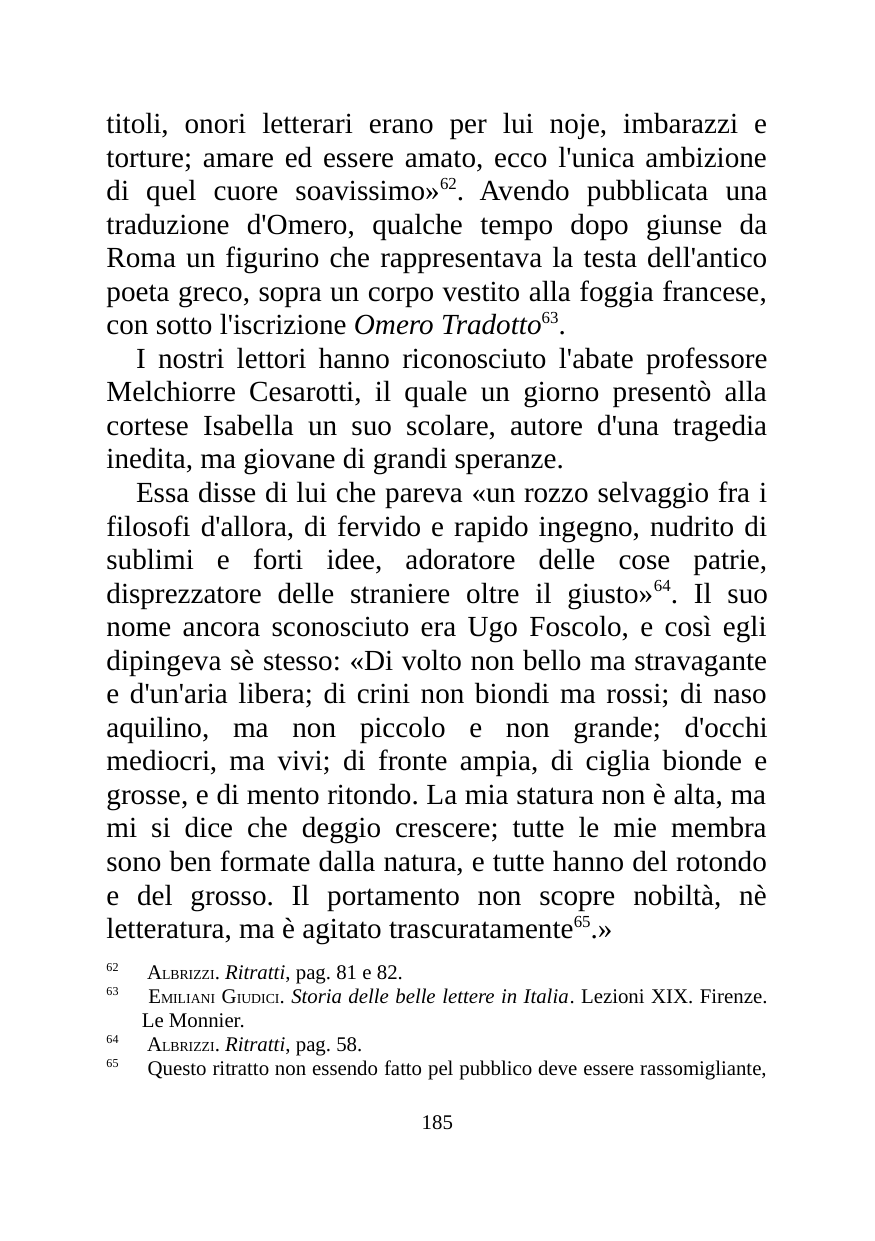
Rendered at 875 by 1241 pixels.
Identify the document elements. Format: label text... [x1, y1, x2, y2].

text I nostri lettori hanno riconosciuto l'abate professore Melchiorre Cesarotti, il quale un giorno presentò alla cortese Isabella un suo scolare, autore d'una tragedia inedita, ma giovane di grandi speranze. [106, 341, 768, 475]
text Albrizzi. Ritratti, pag. 58. [106, 1032, 768, 1056]
text Questo ritratto non essendo fatto pel pubblico deve essere rassomigliante, [106, 1056, 768, 1080]
text titoli, onori letterari erano per lui noje, imbarazzi e torture; amare ed essere amato, ecco l'unica ambizione di quel cuore soavissimo». Avendo pubblicata una traduzione d'Omero, qualche tempo dopo giunse da Roma un figurino che rappresentava la testa dell'antico poeta greco, sopra un corpo vestito alla foggia francese, con sotto l'iscrizione Omero Tradotto. [106, 106, 768, 341]
text Essa disse di lui che pareva «un rozzo selvaggio fra i filosofi d'allora, di fervido e rapido ingegno, nudrito di sublimi e forti idee, adoratore delle cose patrie, disprezzatore delle straniere oltre il giusto». Il suo nome ancora sconosciuto era Ugo Foscolo, e così egli dipingeva sè stesso: «Di volto non bello ma stravagante e d'un'aria libera; di crini non biondi ma rossi; di naso aquilino, ma non piccolo e non grande; d'occhi mediocri, ma vivi; di fronte ampia, di ciglia bionde e grosse, e di mento ritondo. La mia statura non è alta, ma mi si dice che deggio crescere; tutte le mie membra sono ben formate dalla natura, e tutte hanno del rotondo e del grosso. Il portamento non scopre nobiltà, nè letteratura, ma è agitato trascuratamente.» [106, 475, 768, 945]
text Emiliani Giudici. Storia delle belle lettere in Italia. Lezioni XIX. Firenze. Le Monnier. [106, 984, 768, 1032]
text Albrizzi. Ritratti, pag. 81 e 82. [106, 960, 768, 984]
